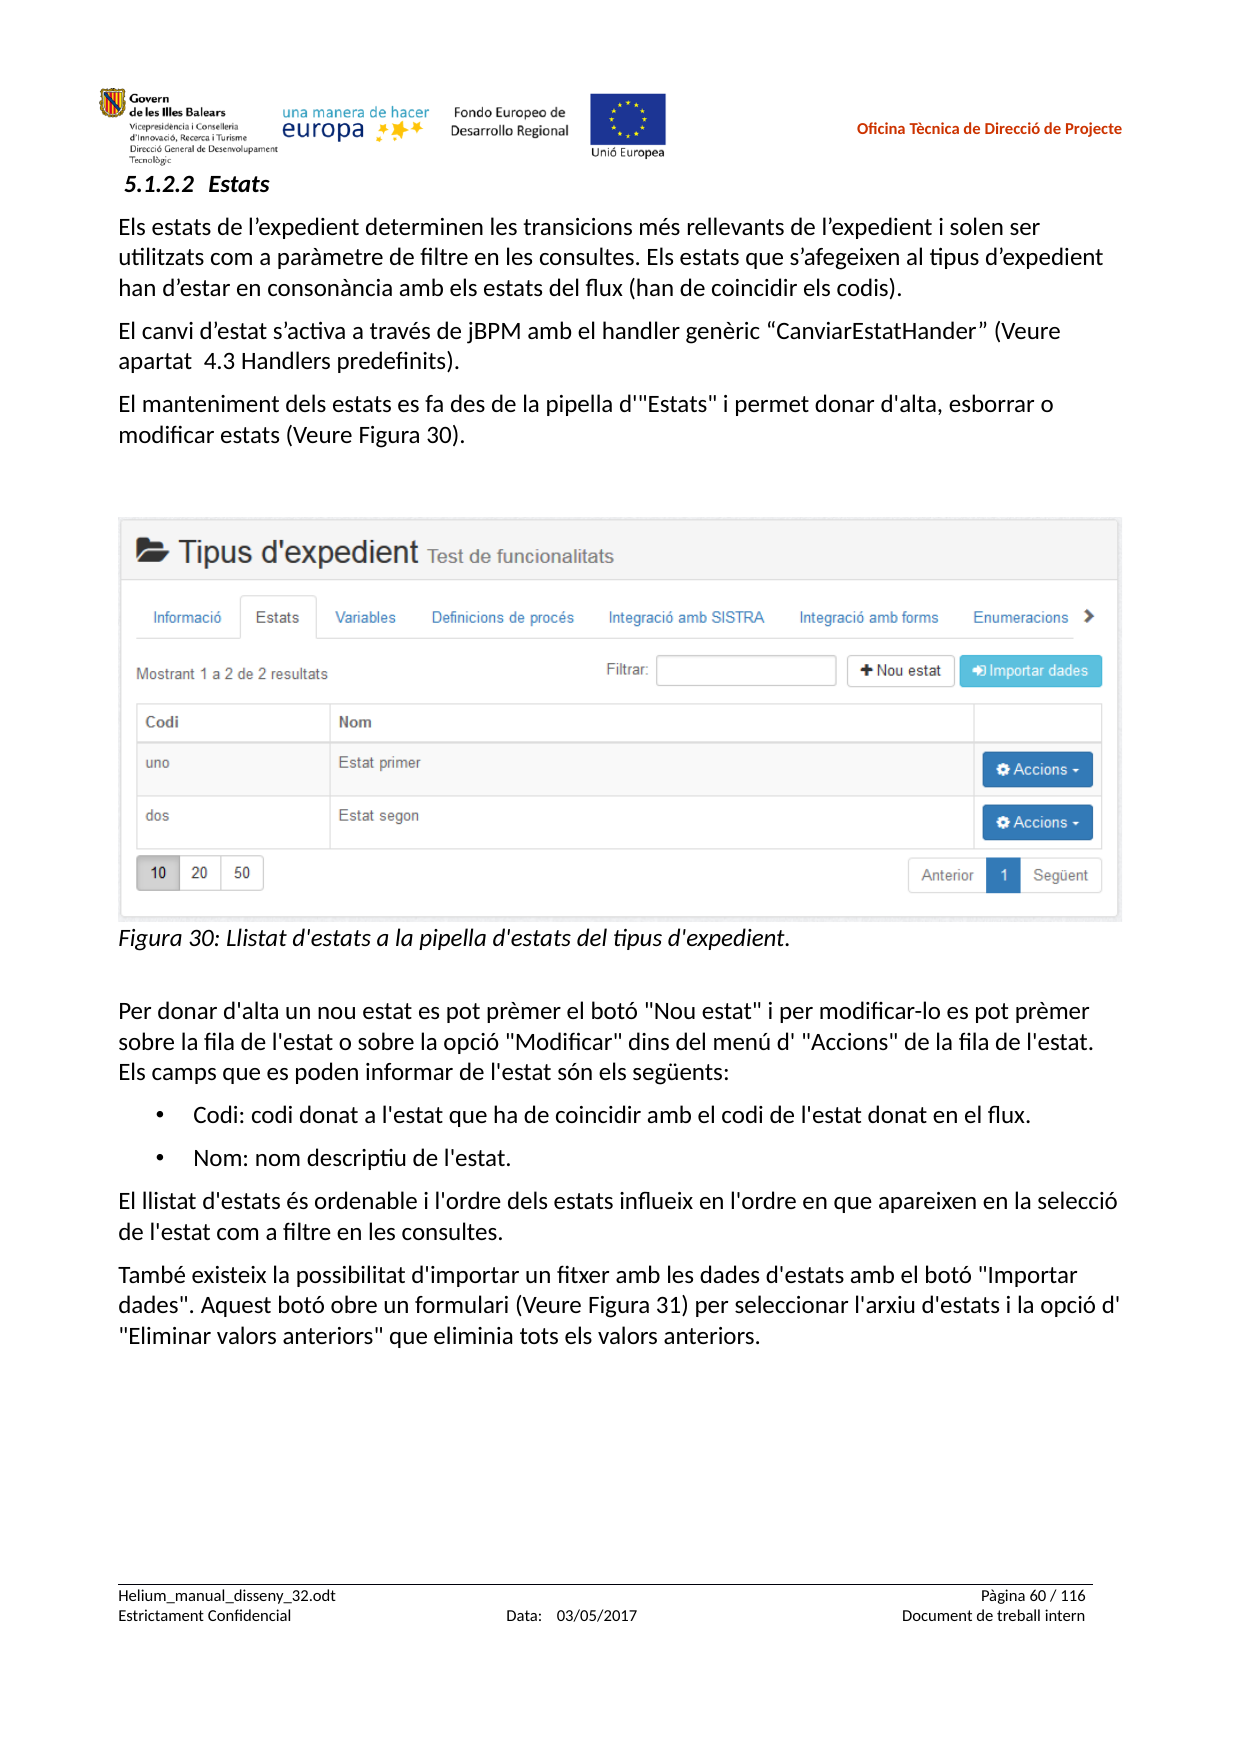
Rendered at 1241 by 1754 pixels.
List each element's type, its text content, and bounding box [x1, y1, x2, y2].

subtitle Estats [118, 168, 1122, 198]
text Per donar d'alta un nou estat es pot prèmer el botó "Nou estat" i per modificar-lo es pot prèmer sobre la fila de l'estat o sobre la opció "Modificar" dins del menú d' "Accions" de la fila de l'estat. Els camps que es poden informar de l'estat són els següents: [118, 995, 1122, 1087]
text Figura 30: Llistat d'estats a la pipella d'estats del tipus d'expedient. [118, 922, 1122, 952]
text El canvi d’estat s’activa a través de jBPM amb el handler genèric “CanviarEstatHander” (Veure apartat 4.3Handlers predefinits). [118, 315, 1122, 376]
text Els estats de l’expedient determinen les transicions més rellevants de l’expedient i solen ser utilitzats com a paràmetre de filtre en les consultes. Els estats que s’afegeixen al tipus d’expedient han d’estar en consonància amb els estats del flux (han de coincidir els codis). [118, 211, 1122, 302]
list Nom: nom descriptiu de l'estat. [156, 1142, 1122, 1173]
list Codi: codi donat a l'estat que ha de coincidir amb el codi de l'estat donat en el flux. [156, 1099, 1122, 1130]
text El manteniment dels estats es fa des de la pipella d'"Estats" i permet donar d'alta, esborrar o modificar estats (Veure Figura 30). [118, 388, 1122, 449]
text També existeix la possibilitat d'importar un fitxer amb les dades d'estats amb el botó "Importar dades". Aquest botó obre un formulari (Veure Figura 31) per seleccionar l'arxiu d'estats i la opció d' "Eliminar valors anteriors" que eliminia tots els valors anteriors. [118, 1259, 1122, 1350]
picture [99, 87, 668, 166]
picture [118, 517, 1123, 922]
text El llistat d'estats és ordenable i l'ordre dels estats influeix en l'ordre en que apareixen en la selecció de l'estat com a filtre en les consultes. [118, 1185, 1122, 1246]
